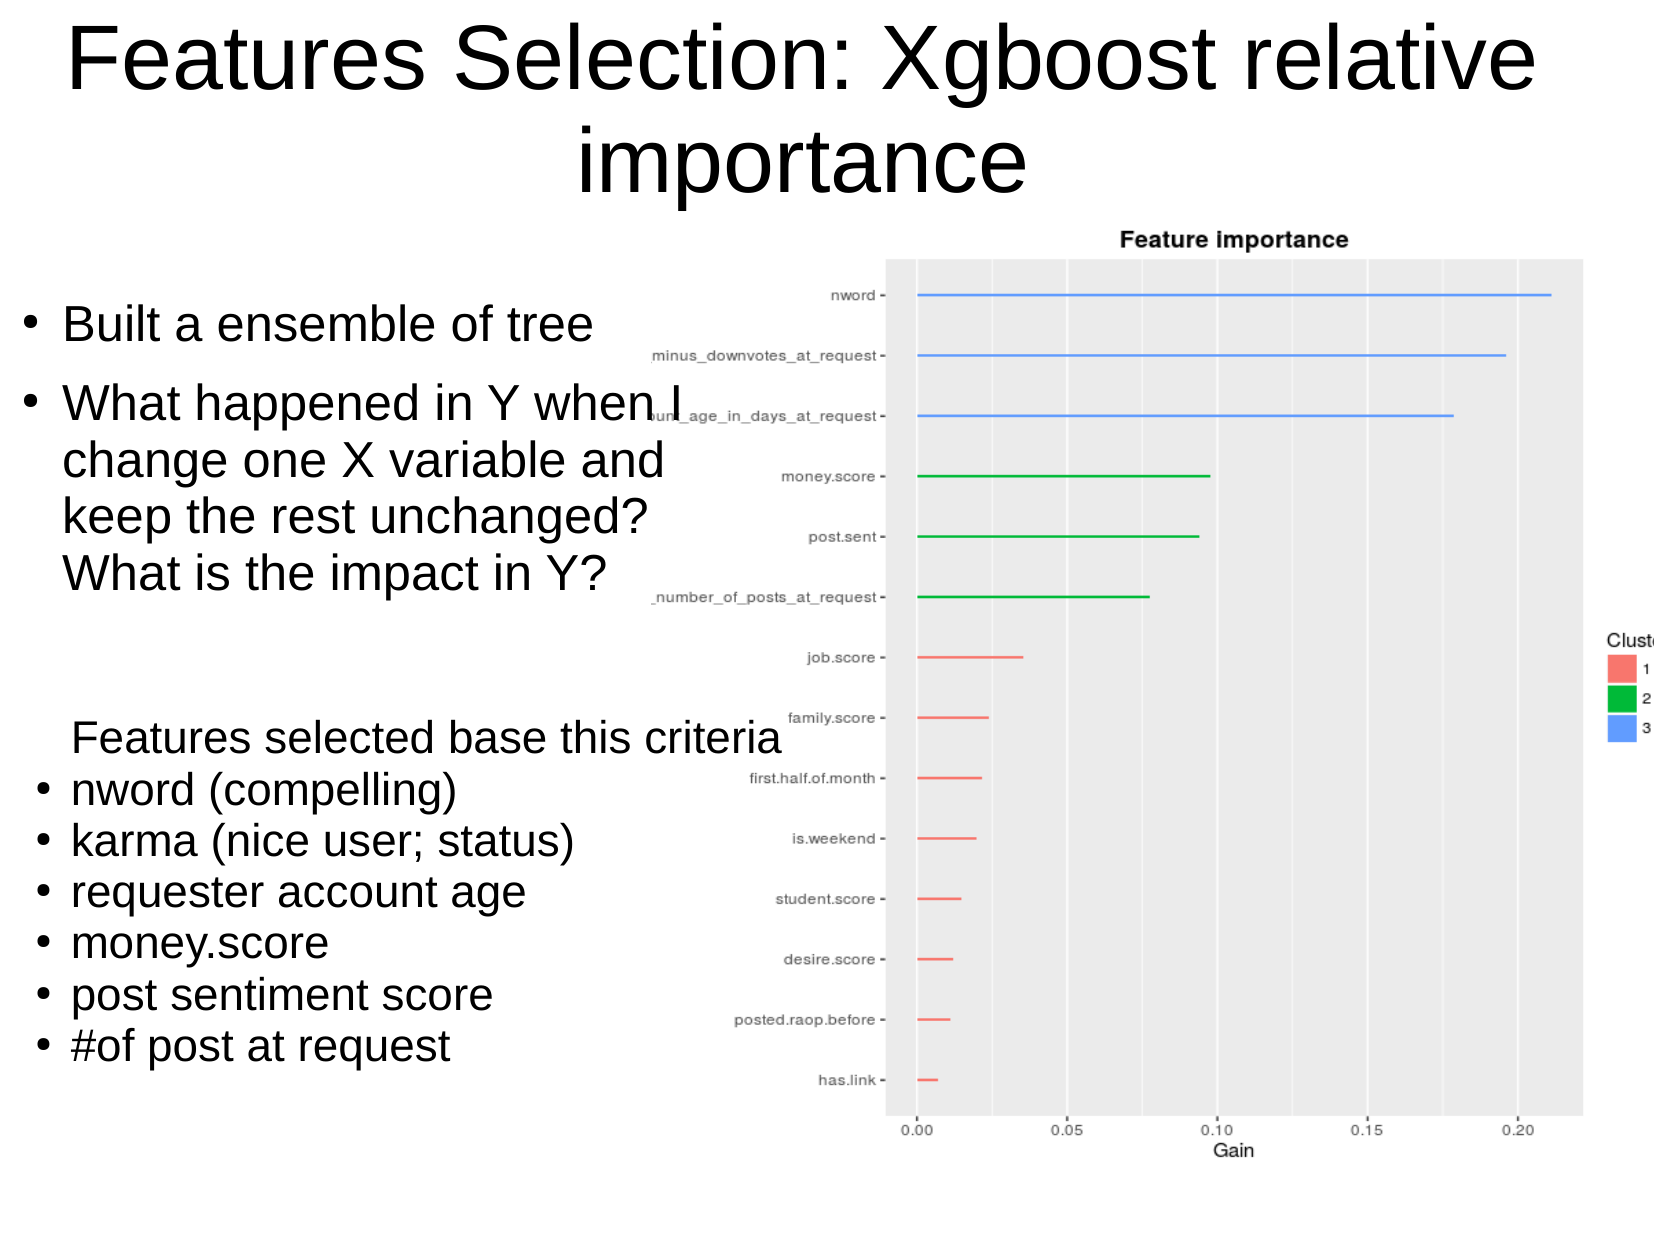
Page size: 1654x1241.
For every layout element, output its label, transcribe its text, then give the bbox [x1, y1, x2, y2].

title Features Selection: Xgboost relative importance [59, 5, 1548, 213]
picture [651, 222, 1654, 1170]
text_box Built a ensemble of tree What happened in Y when I change one X variable and keep the rest unchanged? What is the impact in Y? [8, 295, 691, 662]
text_box Features selected base this criteria nword (compelling) karma (nice user; status) requester account age money.score post sentiment score #of post at request [0, 712, 827, 1146]
